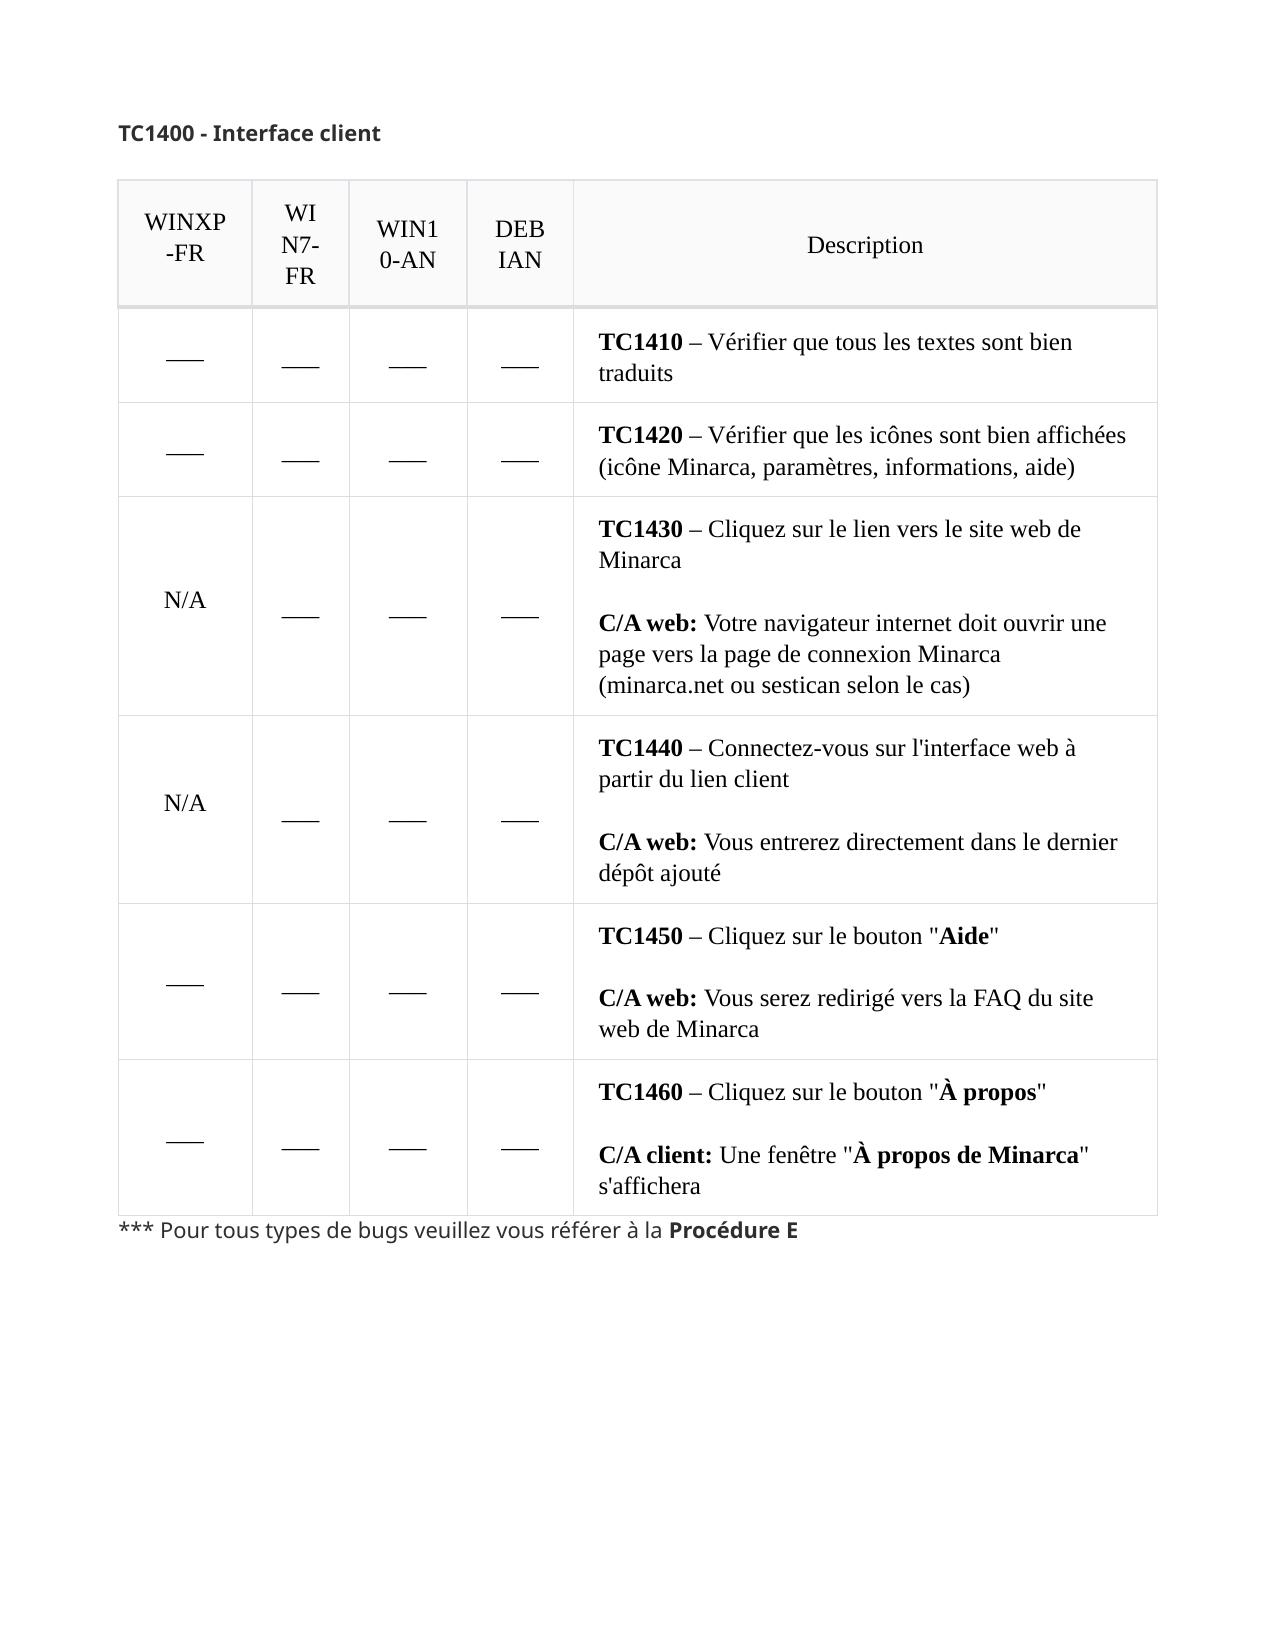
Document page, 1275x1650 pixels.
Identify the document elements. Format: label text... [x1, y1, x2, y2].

table_cell TC1440 – Connectez-vous sur l'interface web à partir du lien client C/A web: Vous entrerez directement dans le dernier dépôt ajouté [574, 716, 1157, 903]
table_cell TC1450 – Cliquez sur le bouton "Aide" C/A web: Vous serez redirigé vers la FAQ du site web de Minarca [574, 904, 1157, 1059]
table_cell ___ [350, 904, 467, 1059]
table_cell ___ [350, 309, 467, 402]
table_cell ___ [119, 403, 252, 496]
table_header WINXP-FR [119, 181, 251, 305]
table_cell ___ [119, 1060, 252, 1215]
table_cell ___ [350, 497, 467, 715]
table_cell N/A [119, 716, 252, 903]
table_cell N/A [119, 497, 252, 715]
table_cell ___ [253, 497, 349, 715]
table_header Description [574, 181, 1156, 305]
table_cell ___ [350, 716, 467, 903]
table_cell TC1460 – Cliquez sur le bouton "À propos" C/A client: Une fenêtre "À propos de Minarca" s'affichera [574, 1060, 1157, 1215]
text *** Pour tous types de bugs veuillez vous référer à la Procédure E [118, 1216, 1157, 1245]
table_cell ___ [468, 403, 573, 496]
table_cell ___ [350, 1060, 467, 1215]
table_cell TC1430 – Cliquez sur le lien vers le site web de Minarca C/A web: Votre navigateur internet doit ouvrir une page vers la page de connexion Minarca (minarca.net ou sestican selon le cas) [574, 497, 1157, 715]
table_cell ___ [253, 309, 349, 402]
table_header WIN10-AN [350, 181, 466, 305]
table_cell ___ [253, 403, 349, 496]
table_cell TC1420 – Vérifier que les icônes sont bien affichées (icône Minarca, paramètres, informations, aide) [574, 403, 1157, 496]
table_cell ___ [350, 403, 467, 496]
table_header DEBIAN [468, 181, 573, 305]
table_cell ___ [253, 1060, 349, 1215]
table_cell ___ [468, 309, 573, 402]
table_header WIN7-FR [253, 181, 348, 305]
table_cell ___ [468, 904, 573, 1059]
table_cell ___ [119, 309, 252, 402]
table_cell ___ [468, 497, 573, 715]
table_cell ___ [253, 716, 349, 903]
table_cell ___ [119, 904, 252, 1059]
subtitle TC1400 - Interface client [118, 118, 1157, 148]
table_cell ___ [468, 1060, 573, 1215]
table_cell ___ [468, 716, 573, 903]
table_cell TC1410 – Vérifier que tous les textes sont bien traduits [574, 309, 1157, 402]
table_cell ___ [253, 904, 349, 1059]
